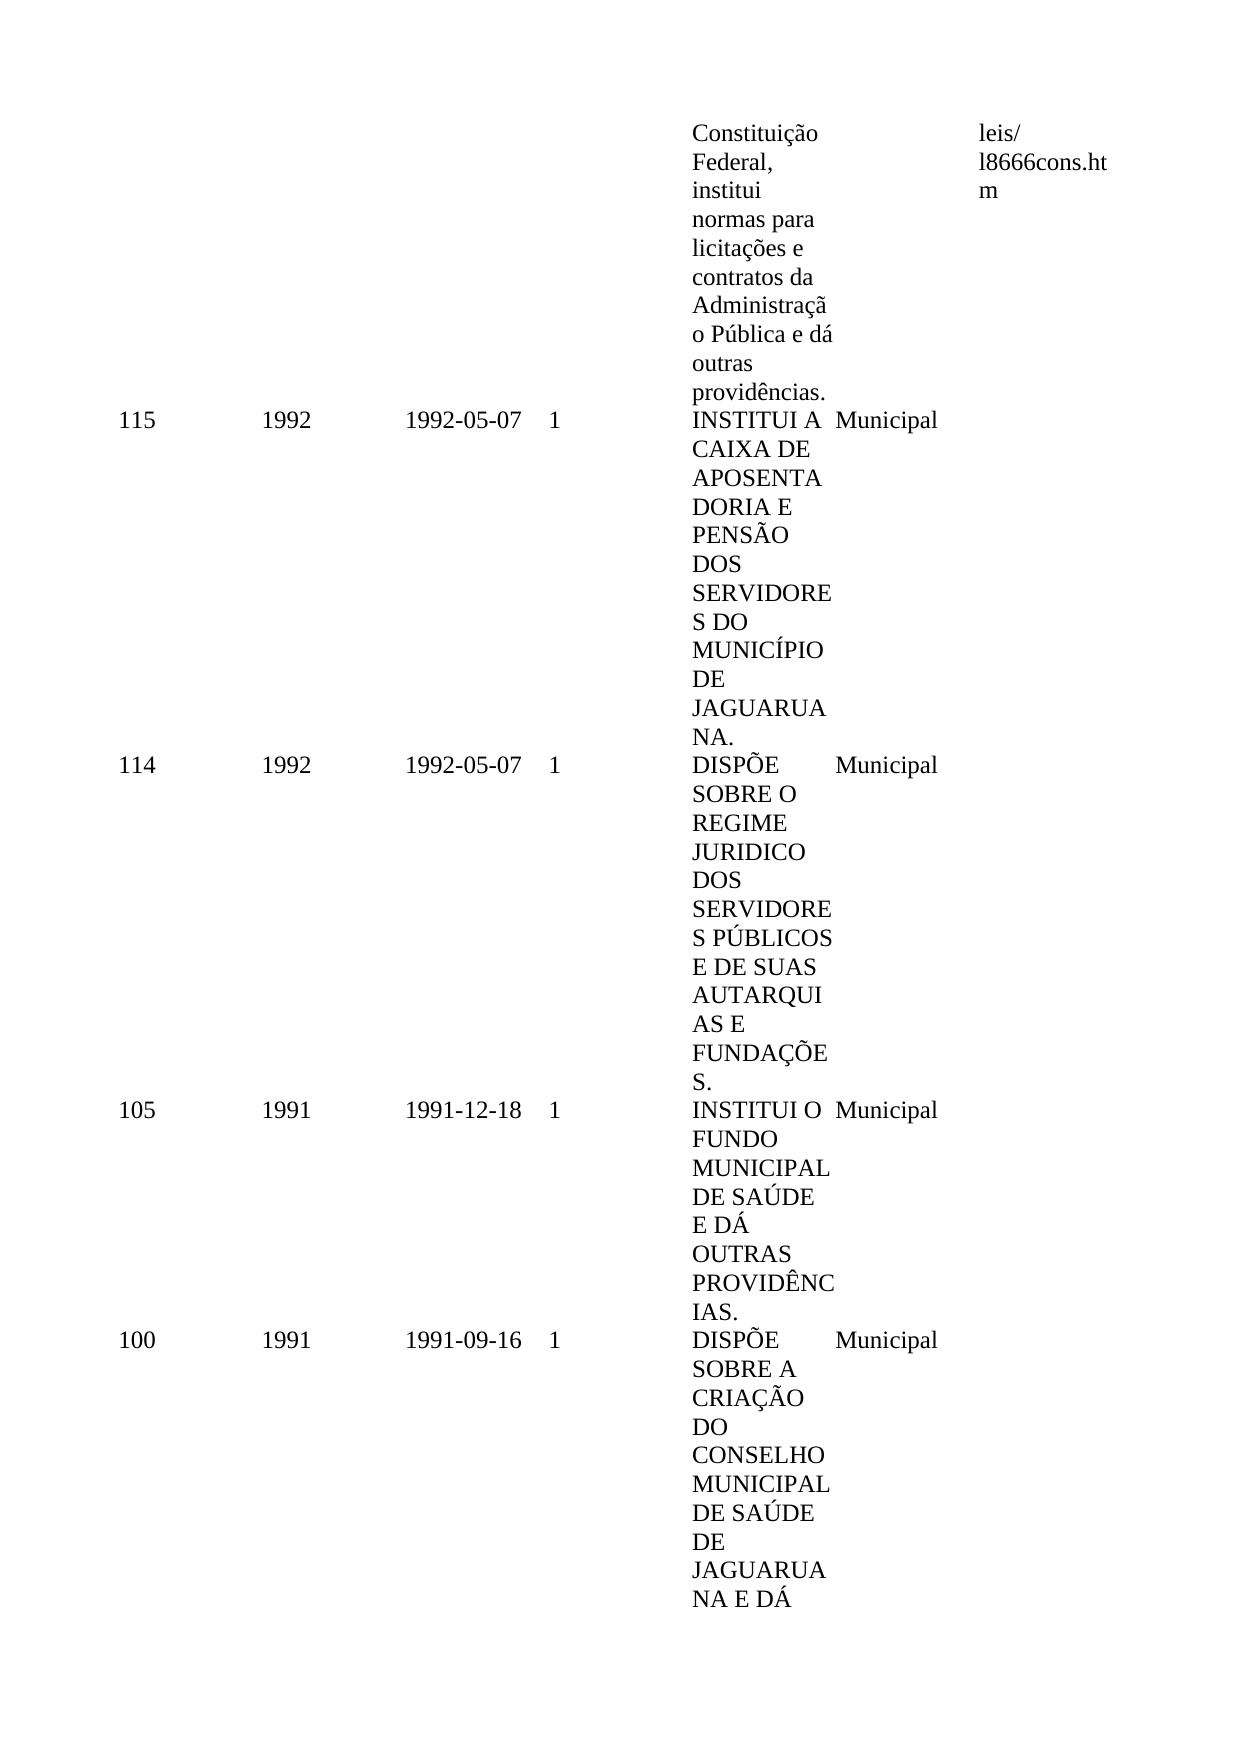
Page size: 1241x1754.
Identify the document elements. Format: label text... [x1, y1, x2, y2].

table_cell 114 [118, 751, 261, 1096]
table_cell 1 [548, 1326, 692, 1613]
table_cell [548, 118, 692, 406]
table_cell 1 [548, 751, 692, 1096]
table_cell [979, 751, 1122, 1096]
table_cell [118, 118, 261, 406]
table_cell Municipal [835, 1326, 979, 1613]
table_cell [261, 118, 405, 406]
table_cell [405, 118, 548, 406]
table_cell DISPÕE SOBRE O REGIME JURIDICO DOS SERVIDORES PÚBLICOS E DE SUAS AUTARQUIAS E FUNDAÇÕES. [692, 751, 835, 1096]
table_cell INSTITUI O FUNDO MUNICIPAL DE SAÚDE E DÁ OUTRAS PROVIDÊNCIAS. [692, 1096, 835, 1326]
table_cell 1 [548, 1096, 692, 1326]
table_cell 1991 [261, 1326, 405, 1613]
table_cell 1992-05-07 [405, 406, 548, 751]
table_cell [979, 1096, 1122, 1326]
table_cell Municipal [835, 1096, 979, 1326]
table_cell 1992-05-07 [405, 751, 548, 1096]
table_cell Constituição Federal, institui normas para licitações e contratos da Administração Pública e dá outras providências. [692, 118, 835, 406]
table_cell INSTITUI A CAIXA DE APOSENTADORIA E PENSÃO DOS SERVIDORES DO MUNICÍPIO DE JAGUARUANA. [692, 406, 835, 751]
table_cell [835, 118, 979, 406]
table_cell DISPÕE SOBRE A CRIAÇÃO DO CONSELHO MUNICIPAL DE SAÚDE DE JAGUARUANA E DÁ [692, 1326, 835, 1613]
table_cell Municipal [835, 406, 979, 751]
table_cell 1991 [261, 1096, 405, 1326]
table_cell 115 [118, 406, 261, 751]
table_cell 1991-12-18 [405, 1096, 548, 1326]
table_cell 1992 [261, 751, 405, 1096]
table_cell 1991-09-16 [405, 1326, 548, 1613]
table_cell 105 [118, 1096, 261, 1326]
table_cell 1 [548, 406, 692, 751]
table_cell leis/l8666cons.htm [979, 118, 1122, 406]
table_cell Municipal [835, 751, 979, 1096]
table_cell [979, 406, 1122, 751]
table_cell 100 [118, 1326, 261, 1613]
table_cell [979, 1326, 1122, 1613]
table_cell 1992 [261, 406, 405, 751]
